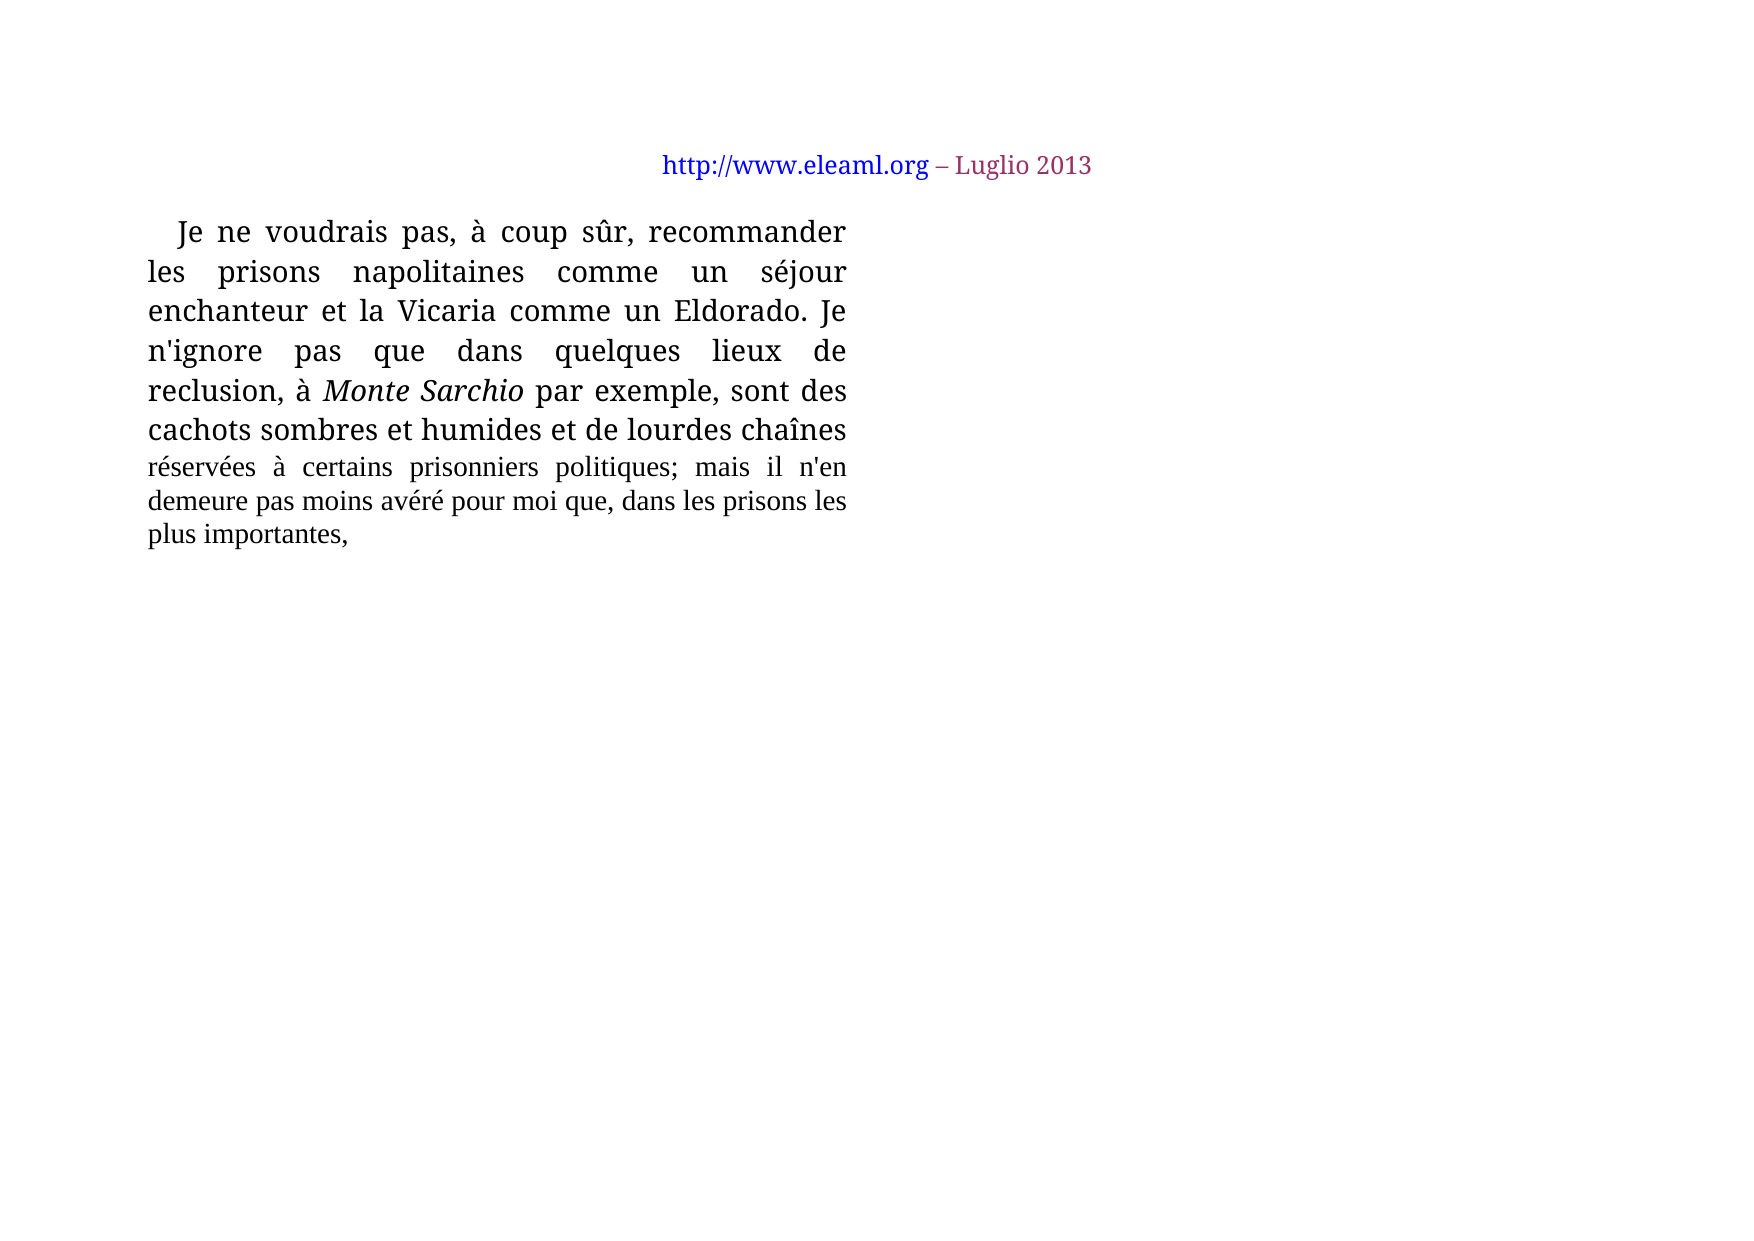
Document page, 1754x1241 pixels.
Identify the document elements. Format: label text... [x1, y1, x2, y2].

text Je ne voudrais pas, à coup sûr, recommander les prisons napolitaines comme un séjour enchanteur et la Vicaria comme un Eldorado. Je n'ignore pas que dans quelques lieux de reclusion, à Monte Sarchio par exemple, sont des cachots sombres et humides et de lourdes chaînes réservées à certains prisonniers politiques; mais il n'en demeure pas moins avéré pour moi que, dans les prisons les plus importantes, [148, 211, 847, 550]
